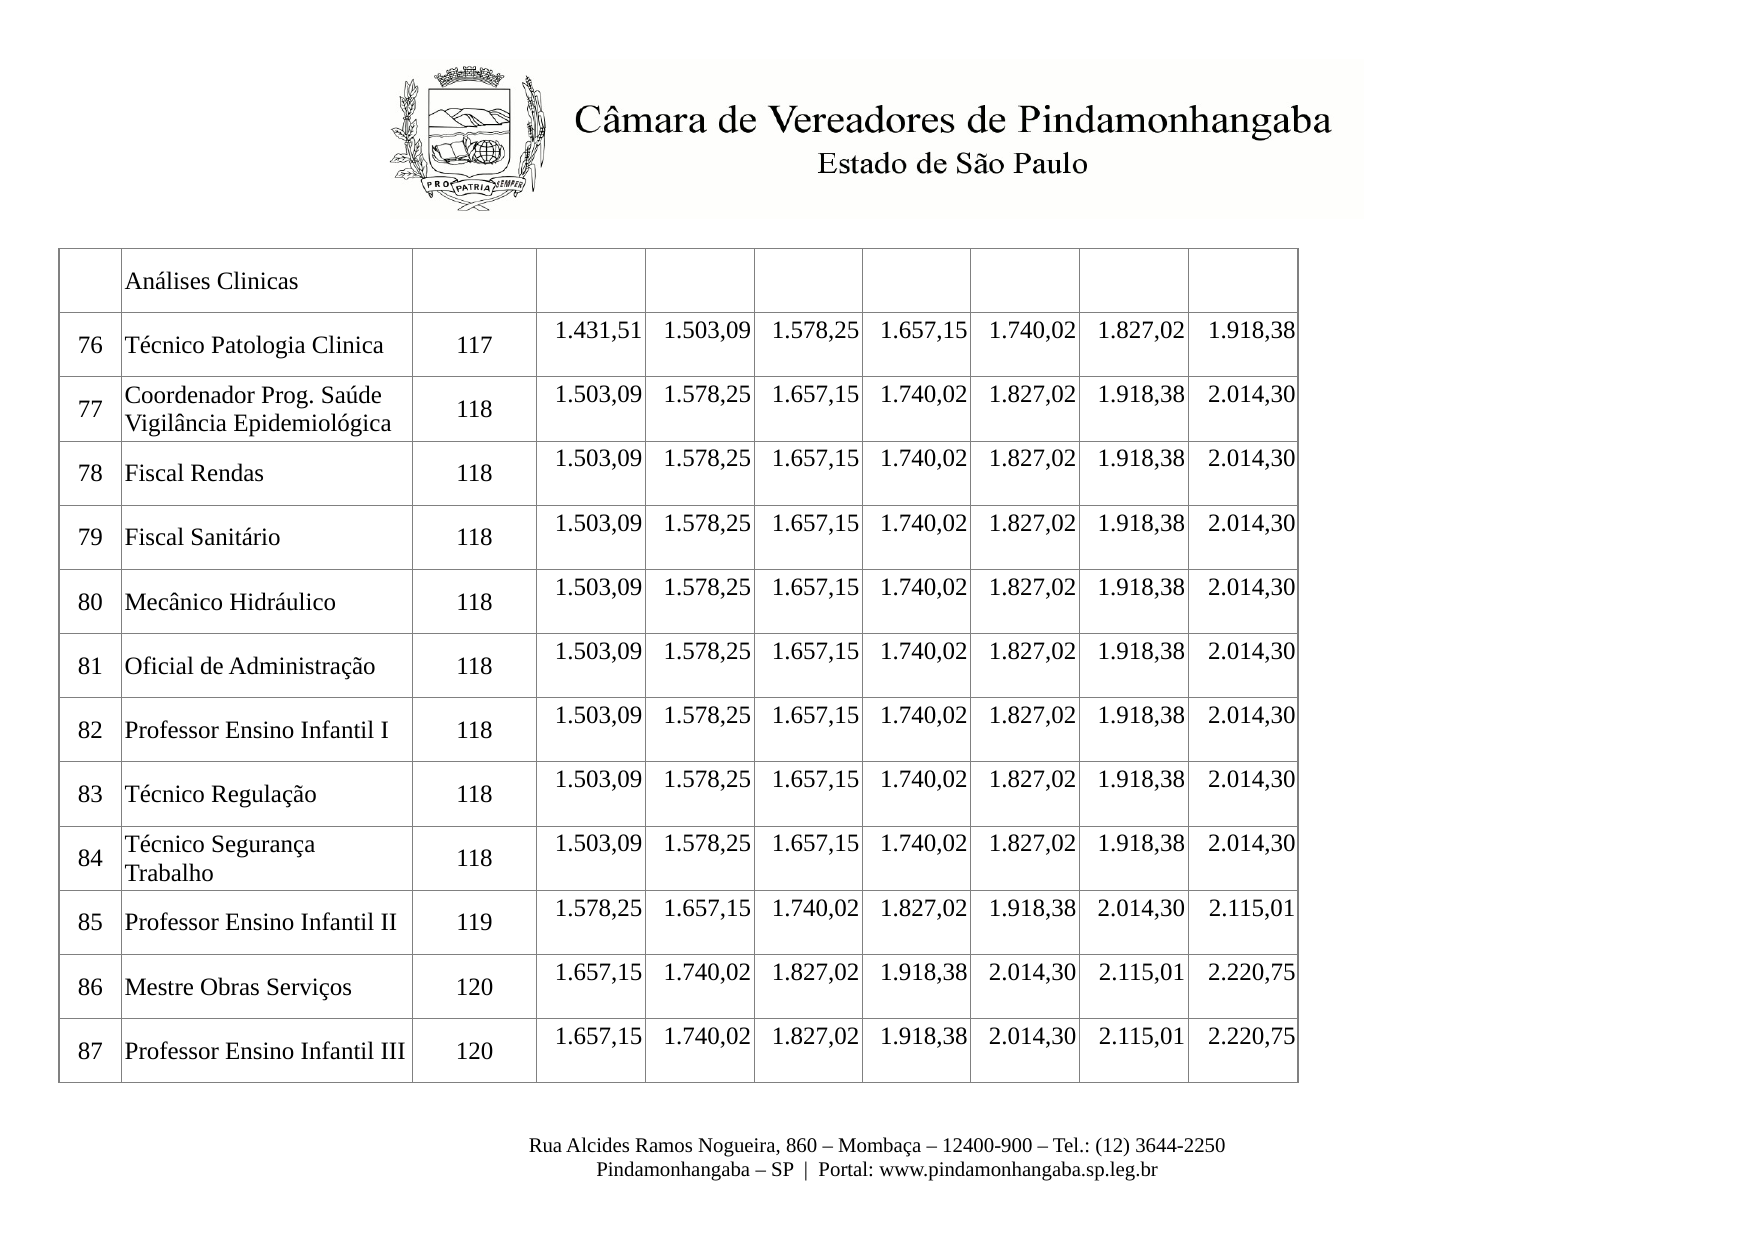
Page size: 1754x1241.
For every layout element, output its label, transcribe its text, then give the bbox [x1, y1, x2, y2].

table_cell 79 [60, 506, 121, 569]
table_cell 1.740,02 [863, 762, 970, 826]
table_cell 118 [413, 377, 536, 441]
table_cell 1.740,02 [971, 313, 1079, 376]
table_cell 1.827,02 [863, 891, 970, 954]
table_cell 1.827,02 [971, 570, 1079, 633]
table_cell 76 [60, 313, 121, 376]
table_cell 1.918,38 [1080, 698, 1188, 761]
table_cell 1.578,25 [537, 891, 645, 954]
table_cell 83 [60, 762, 121, 826]
table_cell 1.740,02 [755, 891, 862, 954]
table_cell 1.578,25 [646, 442, 754, 505]
table_cell 2.220,75 [1189, 955, 1297, 1018]
table_cell 1.657,15 [646, 891, 754, 954]
table_cell 2.115,01 [1080, 955, 1188, 1018]
table_cell 1.918,38 [1080, 762, 1188, 826]
table_cell 1.740,02 [863, 634, 970, 697]
table_cell 2.115,01 [1080, 1019, 1188, 1082]
table_cell Análises Clinicas [122, 249, 412, 312]
table_cell [1189, 249, 1297, 312]
table_cell 2.014,30 [1080, 891, 1188, 954]
table_cell 80 [60, 570, 121, 633]
table_cell 1.918,38 [1189, 313, 1297, 376]
table_cell 120 [413, 955, 536, 1018]
table_cell [755, 249, 862, 312]
table_cell 77 [60, 377, 121, 441]
table_cell 118 [413, 570, 536, 633]
table_cell 1.578,25 [646, 377, 754, 441]
table_cell 2.014,30 [1189, 377, 1297, 441]
table_cell 1.918,38 [1080, 570, 1188, 633]
table_cell 1.827,02 [971, 377, 1079, 441]
table_cell 1.740,02 [863, 827, 970, 890]
table_cell 1.918,38 [1080, 506, 1188, 569]
picture [389, 59, 1365, 219]
table_cell 1.740,02 [863, 442, 970, 505]
table_cell 1.657,15 [755, 377, 862, 441]
table_cell [60, 249, 121, 312]
table_cell 84 [60, 827, 121, 890]
table_cell Mecânico Hidráulico [122, 570, 412, 633]
table_cell 1.431,51 [537, 313, 645, 376]
table_cell 1.503,09 [537, 570, 645, 633]
table_cell 1.740,02 [863, 570, 970, 633]
table_cell 1.657,15 [755, 442, 862, 505]
table_cell 1.578,25 [755, 313, 862, 376]
table_cell 2.014,30 [971, 1019, 1079, 1082]
table_cell 1.918,38 [971, 891, 1079, 954]
table_cell 1.657,15 [755, 634, 862, 697]
table_cell 1.503,09 [537, 698, 645, 761]
table_cell 2.014,30 [1189, 698, 1297, 761]
table_cell 1.827,02 [755, 955, 862, 1018]
table_cell 1.918,38 [1080, 634, 1188, 697]
table_cell 2.014,30 [1189, 506, 1297, 569]
table_cell 86 [60, 955, 121, 1018]
table_cell 118 [413, 634, 536, 697]
table_cell Técnico Regulação [122, 762, 412, 826]
table_cell Técnico Segurança Trabalho [122, 827, 412, 890]
table_cell Professor Ensino Infantil I [122, 698, 412, 761]
table_cell 78 [60, 442, 121, 505]
table_cell 118 [413, 506, 536, 569]
table_cell 1.827,02 [1080, 313, 1188, 376]
table_cell 117 [413, 313, 536, 376]
table_cell 2.014,30 [1189, 442, 1297, 505]
table_cell 1.827,02 [971, 506, 1079, 569]
table_cell [863, 249, 970, 312]
table_cell 1.578,25 [646, 762, 754, 826]
table_cell 1.503,09 [537, 762, 645, 826]
table_cell 1.918,38 [1080, 442, 1188, 505]
table_cell 1.918,38 [863, 955, 970, 1018]
table_cell 1.503,09 [537, 827, 645, 890]
table_cell 1.578,25 [646, 698, 754, 761]
table_cell 118 [413, 698, 536, 761]
table_cell Coordenador Prog. Saúde Vigilância Epidemiológica [122, 377, 412, 441]
table_cell 1.827,02 [971, 762, 1079, 826]
table_cell [537, 249, 645, 312]
table_cell 1.657,15 [755, 506, 862, 569]
table_cell 1.578,25 [646, 506, 754, 569]
table_cell 1.503,09 [537, 442, 645, 505]
table_cell 1.503,09 [537, 634, 645, 697]
table_cell 1.657,15 [755, 698, 862, 761]
table_cell 1.918,38 [863, 1019, 970, 1082]
table_cell 1.657,15 [755, 762, 862, 826]
table_cell Técnico Patologia Clinica [122, 313, 412, 376]
table_cell 1.657,15 [537, 1019, 645, 1082]
table_cell 1.827,02 [971, 442, 1079, 505]
table_cell Professor Ensino Infantil III [122, 1019, 412, 1082]
table_cell 118 [413, 827, 536, 890]
table_cell 2.014,30 [1189, 762, 1297, 826]
table_cell 118 [413, 442, 536, 505]
table_cell 2.115,01 [1189, 891, 1297, 954]
table_cell 1.657,15 [537, 955, 645, 1018]
table_cell 82 [60, 698, 121, 761]
table_cell 1.740,02 [863, 506, 970, 569]
table_cell 2.014,30 [1189, 827, 1297, 890]
table_cell Oficial de Administração [122, 634, 412, 697]
table_cell Fiscal Rendas [122, 442, 412, 505]
table_cell 1.740,02 [646, 955, 754, 1018]
table_cell 1.918,38 [1080, 827, 1188, 890]
table_cell [646, 249, 754, 312]
table_cell 2.014,30 [971, 955, 1079, 1018]
table_cell 1.827,02 [755, 1019, 862, 1082]
table_cell Professor Ensino Infantil II [122, 891, 412, 954]
table_cell 1.503,09 [537, 506, 645, 569]
table_cell 1.578,25 [646, 570, 754, 633]
table_cell 2.014,30 [1189, 634, 1297, 697]
table_cell 1.578,25 [646, 827, 754, 890]
table_cell 1.657,15 [755, 827, 862, 890]
table_cell 2.014,30 [1189, 570, 1297, 633]
table_cell [971, 249, 1079, 312]
table_cell 2.220,75 [1189, 1019, 1297, 1082]
table_cell 1.578,25 [646, 634, 754, 697]
table_cell 1.503,09 [537, 377, 645, 441]
table_cell 1.740,02 [863, 698, 970, 761]
table_cell 120 [413, 1019, 536, 1082]
table_cell 85 [60, 891, 121, 954]
table_cell 119 [413, 891, 536, 954]
table_cell 1.918,38 [1080, 377, 1188, 441]
table_cell 1.503,09 [646, 313, 754, 376]
table_cell 1.827,02 [971, 634, 1079, 697]
table_cell [1080, 249, 1188, 312]
table_cell 1.827,02 [971, 827, 1079, 890]
table_cell 81 [60, 634, 121, 697]
table_cell 1.740,02 [646, 1019, 754, 1082]
table_cell [413, 249, 536, 312]
table_cell 87 [60, 1019, 121, 1082]
table_cell Fiscal Sanitário [122, 506, 412, 569]
table_cell 1.740,02 [863, 377, 970, 441]
table_cell Mestre Obras Serviços [122, 955, 412, 1018]
table_cell 1.827,02 [971, 698, 1079, 761]
table_cell 1.657,15 [863, 313, 970, 376]
table_cell 1.657,15 [755, 570, 862, 633]
table_cell 118 [413, 762, 536, 826]
